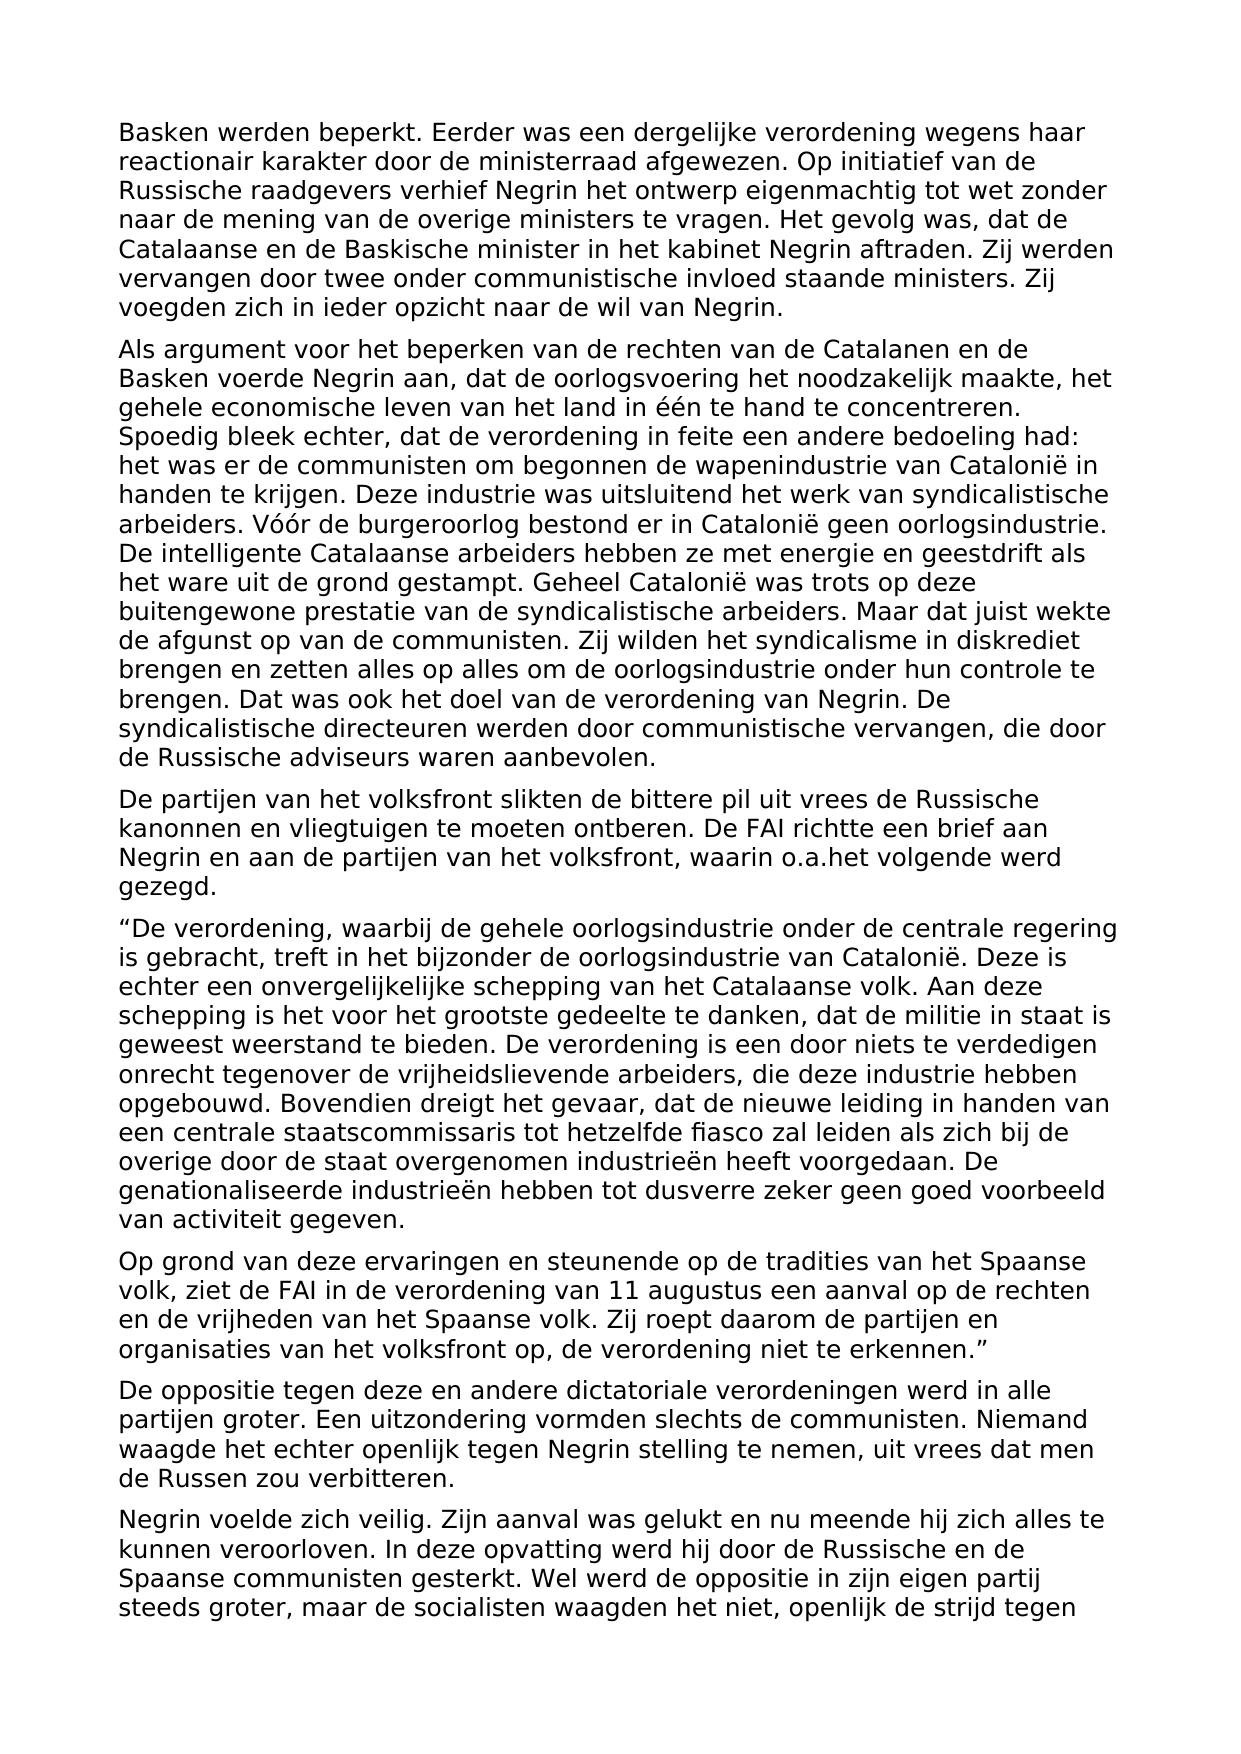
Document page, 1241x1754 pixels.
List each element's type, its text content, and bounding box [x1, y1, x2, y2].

text Als argument voor het beperken van de rechten van de Catalanen en de Basken voerde Negrin aan, dat de oorlogsvoering het noodzakelijk maakte, het gehele economische leven van het land in één te hand te concentreren. Spoedig bleek echter, dat de verordening in feite een andere bedoeling had: het was er de communisten om begonnen de wapenindustrie van Catalonië in handen te krijgen. Deze industrie was uitsluitend het werk van syndicalistische arbeiders. Vóór de burgeroorlog bestond er in Catalonië geen oorlogsindustrie. De intelligente Catalaanse arbeiders hebben ze met energie en geestdrift als het ware uit de grond gestampt. Geheel Catalonië was trots op deze buitengewone prestatie van de syndicalistische arbeiders. Maar dat juist wekte de afgunst op van de communisten. Zij wilden het syndicalisme in diskrediet brengen en zetten alles op alles om de oorlogsindustrie onder hun controle te brengen. Dat was ook het doel van de verordening van Negrin. De syndicalistische directeuren werden door communistische vervangen, die door de Russische adviseurs waren aanbevolen. [118, 335, 1122, 772]
text Op grond van deze ervaringen en steunende op de tradities van het Spaanse volk, ziet de FAI in de verordening van 11 augustus een aanval op de rechten en de vrijheden van het Spaanse volk. Zij roept daarom de partijen en organisaties van het volksfront op, de verordening niet te erkennen.” [118, 1247, 1122, 1364]
text De partijen van het volksfront slikten de bittere pil uit vrees de Russische kanonnen en vliegtuigen te moeten ontberen. De FAI richtte een brief aan Negrin en aan de partijen van het volksfront, waarin o.a.het volgende werd gezegd. [118, 785, 1122, 901]
text “De verordening, waarbij de gehele oorlogsindustrie onder de centrale regering is gebracht, treft in het bijzonder de oorlogsindustrie van Catalonië. Deze is echter een onvergelijkelijke schepping van het Catalaanse volk. Aan deze schepping is het voor het grootste gedeelte te danken, dat de militie in staat is geweest weerstand te bieden. De verordening is een door niets te verdedigen onrecht tegenover de vrijheidslievende arbeiders, die deze industrie hebben opgebouwd. Bovendien dreigt het gevaar, dat de nieuwe leiding in handen van een centrale staatscommissaris tot hetzelfde fiasco zal leiden als zich bij de overige door de staat overgenomen industrieën heeft voorgedaan. De genationaliseerde industrieën hebben tot dusverre zeker geen goed voorbeeld van activiteit gegeven. [118, 914, 1122, 1235]
text De oppositie tegen deze en andere dictatoriale verordeningen werd in alle partijen groter. Een uitzondering vormden slechts de communisten. Niemand waagde het echter openlijk tegen Negrin stelling te nemen, uit vrees dat men de Russen zou verbitteren. [118, 1376, 1122, 1493]
text Basken werden beperkt. Eerder was een dergelijke verordening wegens haar reactionair karakter door de ministerraad afgewezen. Op initiatief van de Russische raadgevers verhief Negrin het ontwerp eigenmachtig tot wet zonder naar de mening van de overige ministers te vragen. Het gevolg was, dat de Catalaanse en de Baskische minister in het kabinet Negrin aftraden. Zij werden vervangen door twee onder communistische invloed staande ministers. Zij voegden zich in ieder opzicht naar de wil van Negrin. [118, 118, 1122, 322]
text Negrin voelde zich veilig. Zijn aanval was gelukt en nu meende hij zich alles te kunnen veroorloven. In deze opvatting werd hij door de Russische en de Spaanse communisten gesterkt. Wel werd de oppositie in zijn eigen partij steeds groter, maar de socialisten waagden het niet, openlijk de strijd tegen [118, 1506, 1122, 1622]
